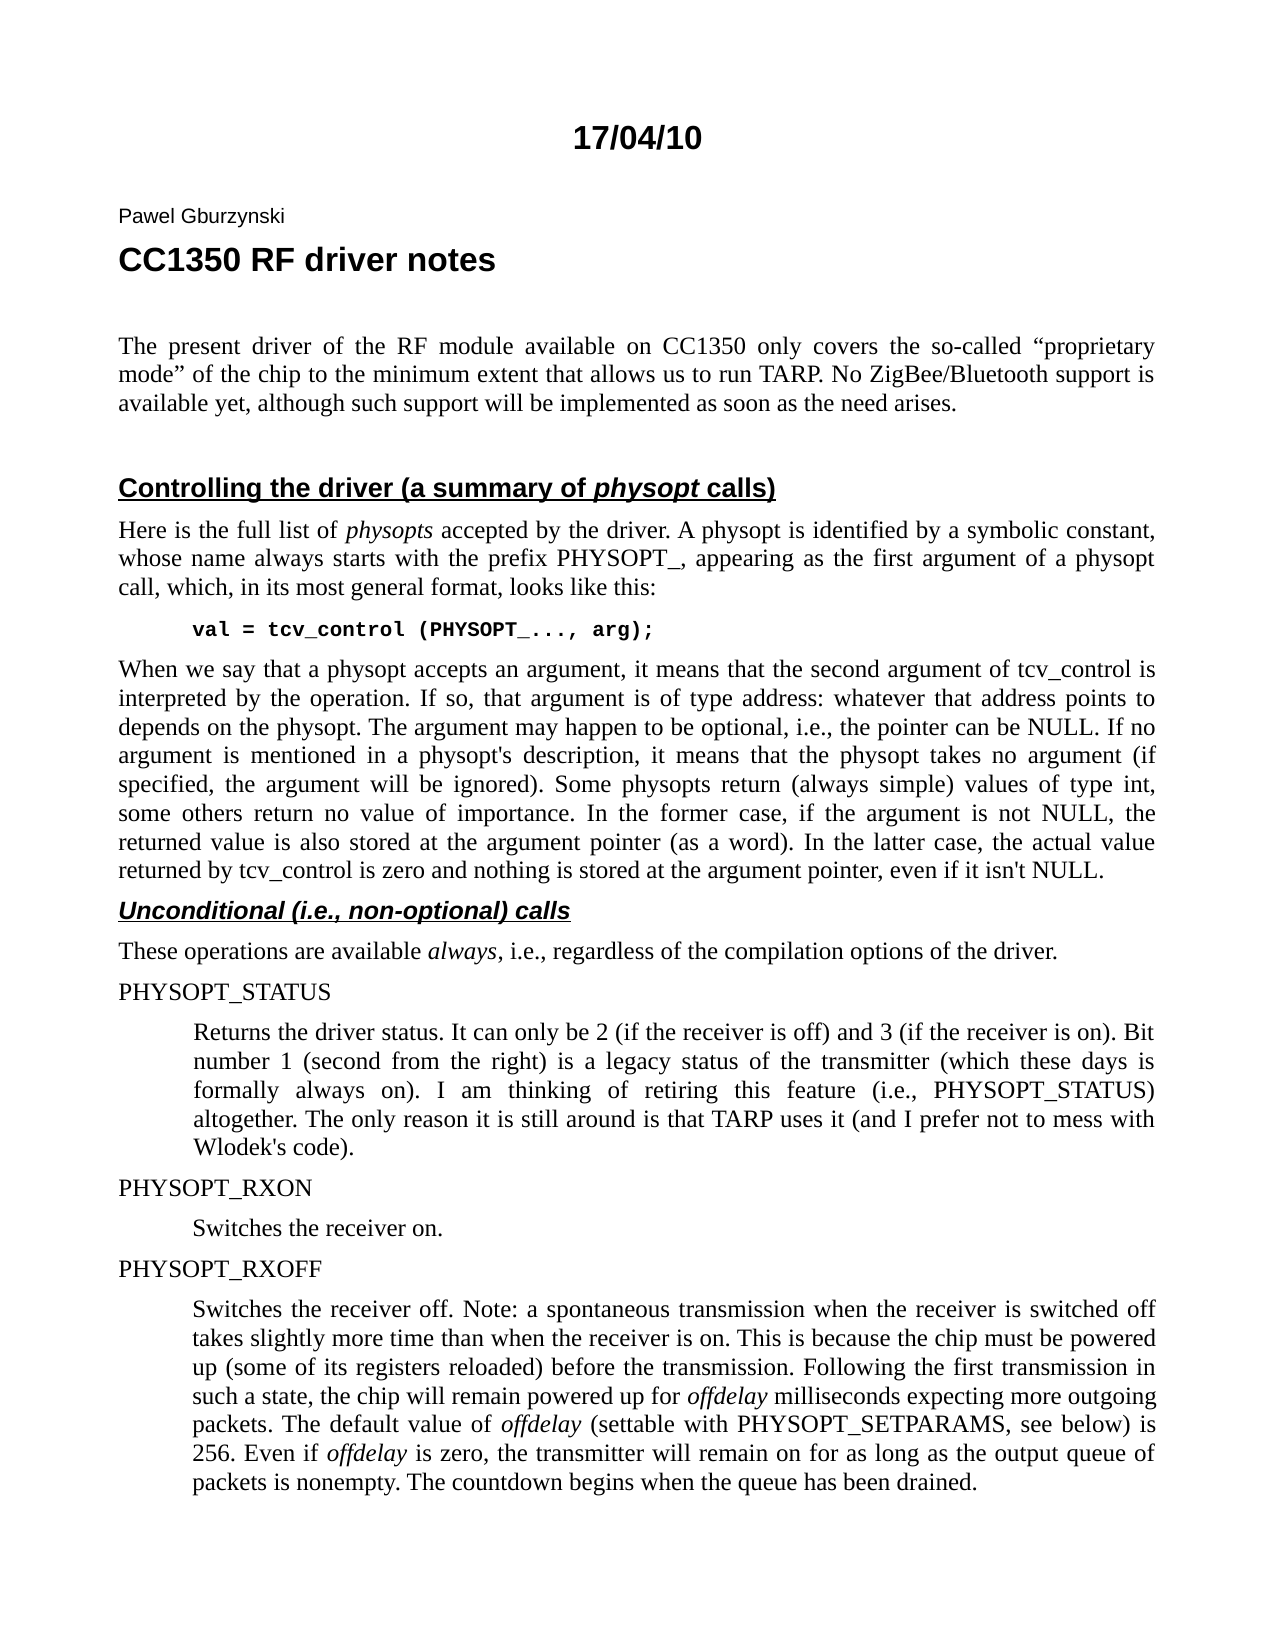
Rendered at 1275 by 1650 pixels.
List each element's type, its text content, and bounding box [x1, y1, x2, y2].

text These operations are available always, i.e., regardless of the compilation options of the driver. [118, 936, 1157, 965]
subtitle Pawel Gburzynski [118, 204, 1157, 228]
text Switches the receiver on. [192, 1213, 1157, 1242]
text PHYSOPT_STATUS [118, 977, 1157, 1006]
text PHYSOPT_RXOFF [118, 1254, 1157, 1283]
text When we say that a physopt accepts an argument, it means that the second argument of tcv_control is interpreted by the operation. If so, that argument is of type address: whatever that address points to depends on the physopt. The argument may happen to be optional, i.e., the pointer can be NULL. If no argument is mentioned in a physopt's description, it means that the physopt takes no argument (if specified, the argument will be ignored). Some physopts return (always simple) values of type int, some others return no value of importance. In the former case, if the argument is not NULL, the returned value is also stored at the argument pointer (as a word). In the latter case, the actual value returned by tcv_control is zero and nothing is stored at the argument pointer, even if it isn't NULL. [118, 654, 1157, 884]
subtitle 17/04/10 [118, 118, 1157, 157]
subtitle CC1350 RF driver notes [118, 240, 1157, 278]
text Switches the receiver off. Note: a spontaneous transmission when the receiver is switched off takes slightly more time than when the receiver is on. This is because the chip must be powered up (some of its registers reloaded) before the transmission. Following the first transmission in such a state, the chip will remain powered up for offdelay milliseconds expecting more outgoing packets. The default value of offdelay (settable with PHYSOPT_SETPARAMS, see below) is 256. Even if offdelay is zero, the transmitter will remain on for as long as the output queue of packets is nonempty. The countdown begins when the queue has been drained. [192, 1294, 1157, 1496]
text val = tcv_control (PHYSOPT_..., arg); [118, 613, 1157, 642]
text PHYSOPT_RXON [118, 1173, 1157, 1202]
subtitle Unconditional (i.e., non-optional) calls [118, 896, 1157, 925]
text Returns the driver status. It can only be 2 (if the receiver is off) and 3 (if the receiver is on). Bit number 1 (second from the right) is a legacy status of the transmitter (which these days is formally always on). I am thinking of retiring this feature (i.e., PHYSOPT_STATUS) altogether. The only reason it is still around is that TARP uses it (and I prefer not to mess with Wlodek's code). [193, 1017, 1157, 1161]
text The present driver of the RF module available on CC1350 only covers the so-called “proprietary mode” of the chip to the minimum extent that allows us to run TARP. No ZigBee/Bluetooth support is available yet, although such support will be implemented as soon as the need arises. [118, 331, 1157, 417]
text Here is the full list of physopts accepted by the driver. A physopt is identified by a symbolic constant, whose name always starts with the prefix PHYSOPT_, appearing as the first argument of a physopt call, which, in its most general format, looks like this: [118, 515, 1157, 601]
subtitle Controlling the driver (a summary of physopt calls) [118, 472, 1157, 503]
